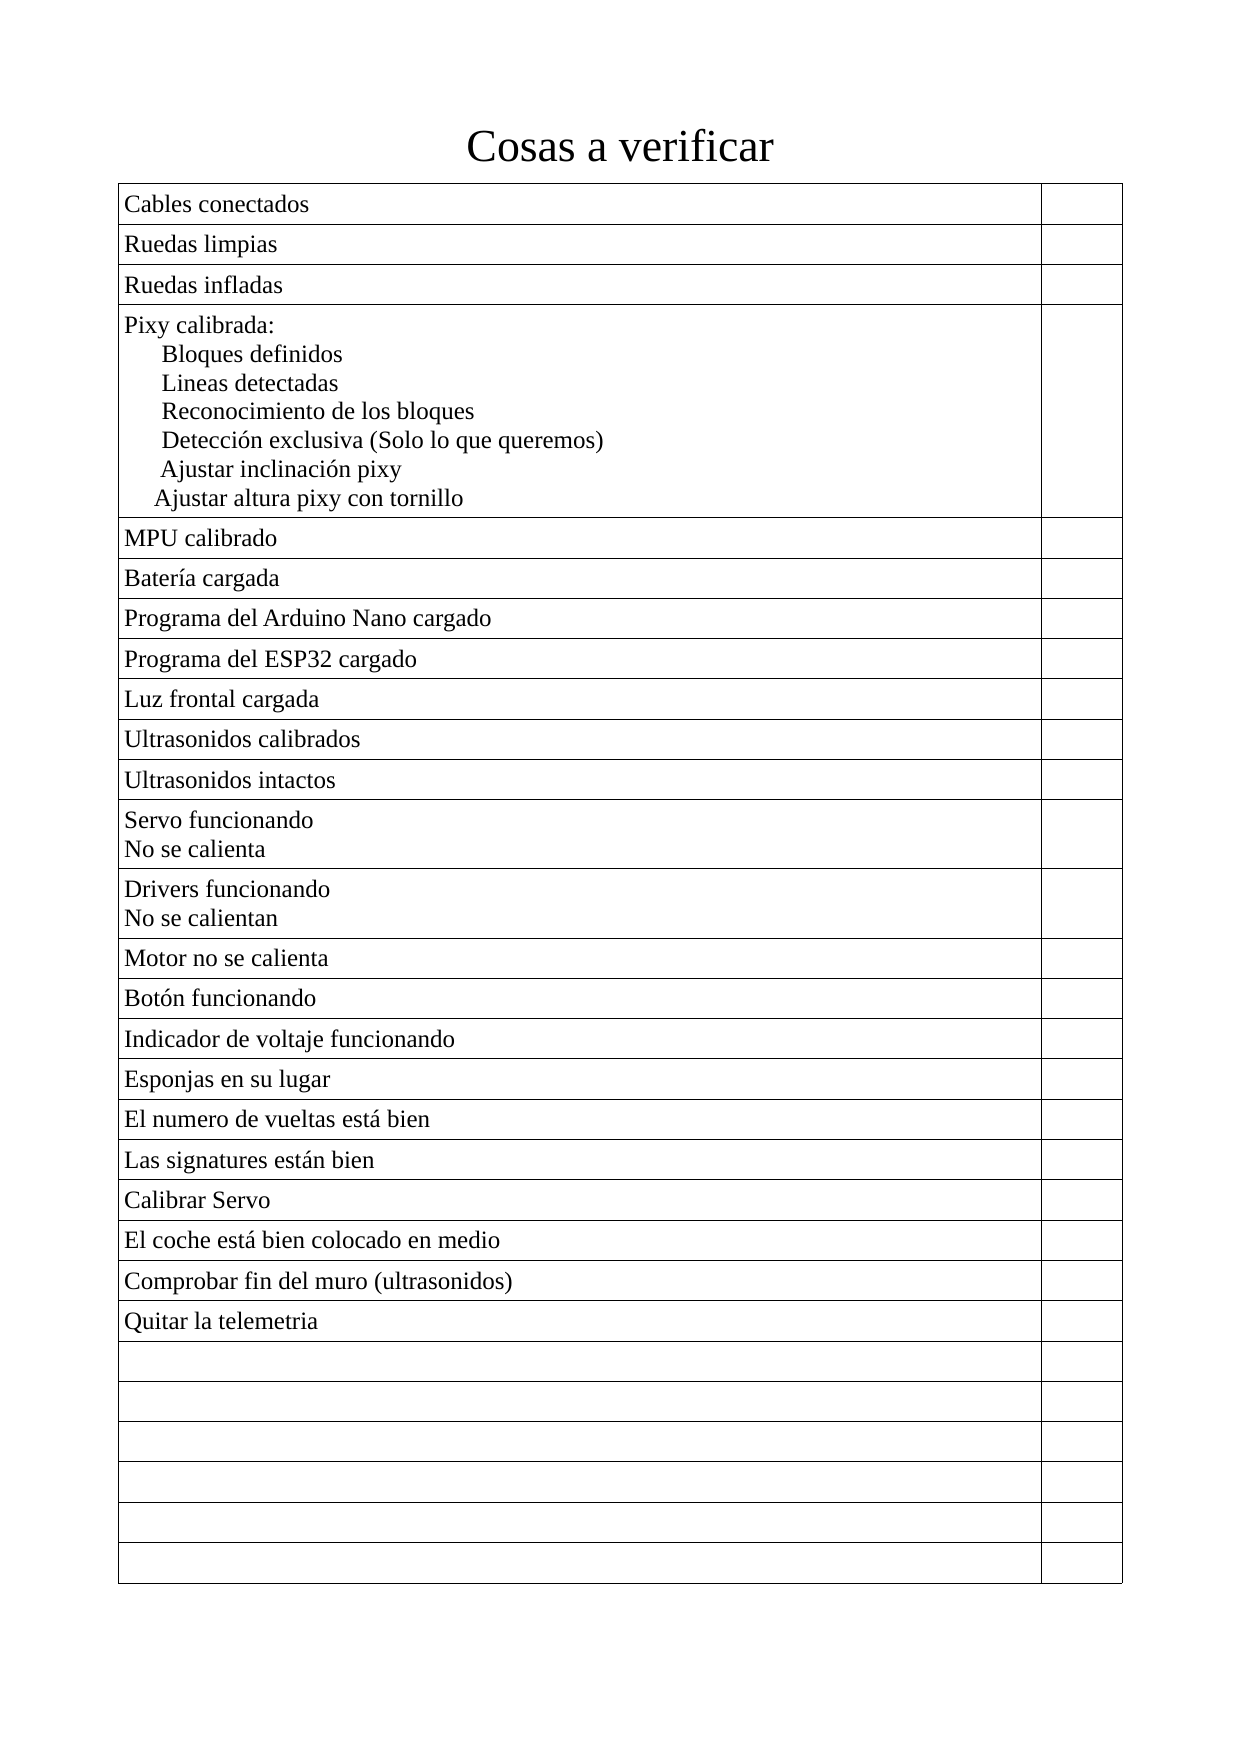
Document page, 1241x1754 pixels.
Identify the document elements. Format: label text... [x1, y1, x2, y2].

table_cell Programa del ESP32 cargado [119, 639, 1041, 678]
table_cell [1042, 979, 1122, 1018]
table_cell [119, 1543, 1041, 1582]
table_cell Luz frontal cargada [119, 679, 1041, 719]
table_cell Batería cargada [119, 559, 1041, 598]
table_cell El numero de vueltas está bien [119, 1100, 1041, 1139]
table_cell [1042, 1342, 1122, 1381]
table_cell [1042, 1180, 1122, 1219]
table_cell [1042, 305, 1122, 517]
table_cell El coche está bien colocado en medio [119, 1221, 1041, 1260]
table_cell MPU calibrado [119, 518, 1041, 557]
table_header Cables conectados [119, 184, 1041, 224]
table_header [1042, 184, 1122, 224]
table_cell [119, 1422, 1041, 1461]
table_cell [1042, 1059, 1122, 1099]
table_cell Ultrasonidos intactos [119, 760, 1041, 799]
table_cell [1042, 1462, 1122, 1502]
table_cell [119, 1382, 1041, 1421]
table_cell Botón funcionando [119, 979, 1041, 1018]
table_cell [1042, 1382, 1122, 1421]
table_cell Las signatures están bien [119, 1140, 1041, 1179]
table_cell Comprobar fin del muro (ultrasonidos) [119, 1261, 1041, 1300]
table_cell Servo funcionando No se calienta [119, 800, 1041, 868]
table_cell [119, 1342, 1041, 1381]
table_cell [1042, 225, 1122, 264]
table_cell [1042, 1019, 1122, 1058]
table_cell [1042, 639, 1122, 678]
table_cell [1042, 1543, 1122, 1582]
table_cell [1042, 599, 1122, 638]
table_cell [1042, 1503, 1122, 1542]
table_cell [1042, 1100, 1122, 1139]
table_cell [1042, 720, 1122, 759]
table_cell Quitar la telemetria [119, 1301, 1041, 1341]
table_cell [1042, 265, 1122, 304]
table_cell Motor no se calienta [119, 939, 1041, 978]
table_cell [1042, 939, 1122, 978]
table_cell Indicador de voltaje funcionando [119, 1019, 1041, 1058]
table_cell Esponjas en su lugar [119, 1059, 1041, 1099]
table_cell [1042, 1422, 1122, 1461]
table_cell Ruedas infladas [119, 265, 1041, 304]
table_cell [1042, 1301, 1122, 1341]
table_cell Drivers funcionando No se calientan [119, 869, 1041, 937]
table_cell [1042, 800, 1122, 868]
table_cell [1042, 1261, 1122, 1300]
table_cell [1042, 518, 1122, 557]
table_cell Ruedas limpias [119, 225, 1041, 264]
table_cell Programa del Arduino Nano cargado [119, 599, 1041, 638]
text Cosas a verificar [118, 118, 1122, 171]
table_cell Pixy calibrada: Bloques definidos Lineas detectadas Reconocimiento de los bloques Detección exclusiva (Solo lo que queremos) Ajustar inclinación pixy Ajustar altura pixy con tornillo [119, 305, 1041, 517]
table_cell Ultrasonidos calibrados [119, 720, 1041, 759]
table_cell [119, 1503, 1041, 1542]
table_cell [1042, 760, 1122, 799]
table_cell [1042, 869, 1122, 937]
table_cell [1042, 559, 1122, 598]
table_cell [1042, 679, 1122, 719]
table_cell [119, 1462, 1041, 1502]
table_cell [1042, 1140, 1122, 1179]
table_cell [1042, 1221, 1122, 1260]
table_cell Calibrar Servo [119, 1180, 1041, 1219]
